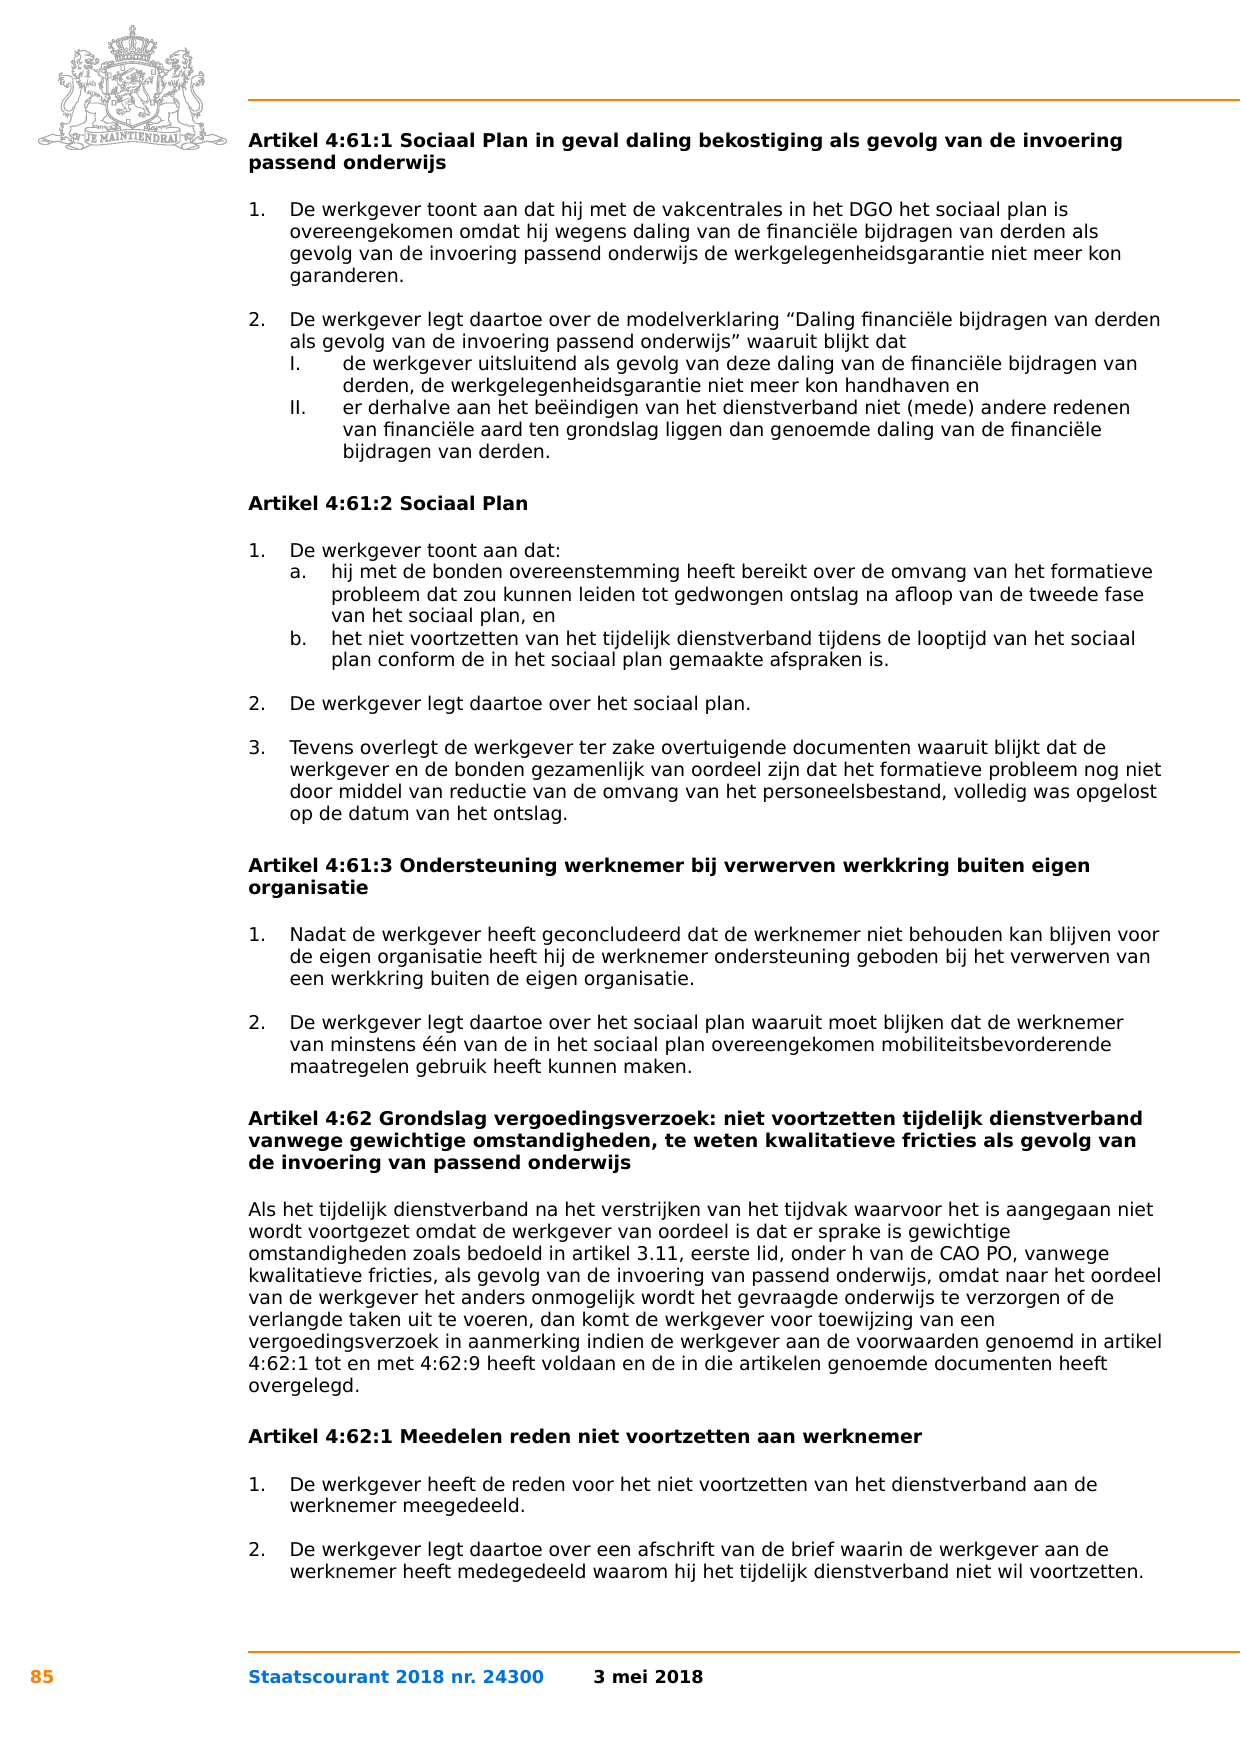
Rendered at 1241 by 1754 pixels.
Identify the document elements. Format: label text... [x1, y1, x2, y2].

text 1. De werkgever toont aan dat: [248, 539, 1163, 561]
subtitle Artikel 4:61:3 Ondersteuning werknemer bij verwerven werkkring buiten eigen organisatie [248, 855, 1163, 899]
text 1. De werkgever heeft de reden voor het niet voortzetten van het dienstverband aan de werknemer meegedeeld. [248, 1473, 1163, 1517]
text a. hij met de bonden overeenstemming heeft bereikt over de omvang van het formatieve probleem dat zou kunnen leiden tot gedwongen ontslag na afloop van de tweede fase van het sociaal plan, en [289, 561, 1163, 627]
text 1. De werkgever toont aan dat hij met de vakcentrales in het DGO het sociaal plan is overeengekomen omdat hij wegens daling van de financiële bijdragen van derden als gevolg van de invoering passend onderwijs de werkgelegenheidsgarantie niet meer kon garanderen. [248, 199, 1163, 287]
text b. het niet voortzetten van het tijdelijk dienstverband tijdens de looptijd van het sociaal plan conform de in het sociaal plan gemaakte afspraken is. [289, 627, 1163, 671]
text 2. De werkgever legt daartoe over een afschrift van de brief waarin de werkgever aan de werknemer heeft medegedeeld waarom hij het tijdelijk dienstverband niet wil voortzetten. [248, 1539, 1163, 1583]
text I. de werkgever uitsluitend als gevolg van deze daling van de financiële bijdragen van derden, de werkgelegenheidsgarantie niet meer kon handhaven en [289, 353, 1163, 397]
picture [38, 25, 227, 150]
text 1. Nadat de werkgever heeft geconcludeerd dat de werknemer niet behouden kan blijven voor de eigen organisatie heeft hij de werknemer ondersteuning geboden bij het verwerven van een werkkring buiten de eigen organisatie. [248, 924, 1163, 990]
text 2. De werkgever legt daartoe over het sociaal plan waaruit moet blijken dat de werknemer van minstens één van de in het sociaal plan overeengekomen mobiliteitsbevorderende maatregelen gebruik heeft kunnen maken. [248, 1012, 1163, 1078]
subtitle Artikel 4:61:2 Sociaal Plan [248, 492, 1163, 514]
text Als het tijdelijk dienstverband na het verstrijken van het tijdvak waarvoor het is aangegaan niet wordt voortgezet omdat de werkgever van oordeel is dat er sprake is gewichtige omstandigheden zoals bedoeld in artikel 3.11, eerste lid, onder h van de CAO PO, vanwege kwalitatieve fricties, als gevolg van de invoering van passend onderwijs, omdat naar het oordeel van de werkgever het anders onmogelijk wordt het gevraagde onderwijs te verzorgen of de verlangde taken uit te voeren, dan komt de werkgever voor toewijzing van een vergoedingsverzoek in aanmerking indien de werkgever aan de voorwaarden genoemd in artikel 4:62:1 tot en met 4:62:9 heeft voldaan en de in die artikelen genoemde documenten heeft overgelegd. [248, 1199, 1163, 1396]
subtitle Artikel 4:62:1 Meedelen reden niet voortzetten aan werknemer [248, 1426, 1163, 1448]
text 2. De werkgever legt daartoe over de modelverklaring “Daling financiële bijdragen van derden als gevolg van de invoering passend onderwijs” waaruit blijkt dat [248, 309, 1163, 353]
text II. er derhalve aan het beëindigen van het dienstverband niet (mede) andere redenen van financiële aard ten grondslag liggen dan genoemde daling van de financiële bijdragen van derden. [289, 397, 1163, 462]
subtitle Artikel 4:61:1 Sociaal Plan in geval daling bekostiging als gevolg van de invoering passend onderwijs [248, 130, 1163, 174]
subtitle Artikel 4:62 Grondslag vergoedingsverzoek: niet voortzetten tijdelijk dienstverband vanwege gewichtige omstandigheden, te weten kwalitatieve fricties als gevolg van de invoering van passend onderwijs [248, 1108, 1163, 1174]
text 3. Tevens overlegt de werkgever ter zake overtuigende documenten waaruit blijkt dat de werkgever en de bonden gezamenlijk van oordeel zijn dat het formatieve probleem nog niet door middel van reductie van de omvang van het personeelsbestand, volledig was opgelost op de datum van het ontslag. [248, 737, 1163, 825]
text 2. De werkgever legt daartoe over het sociaal plan. [248, 693, 1163, 715]
